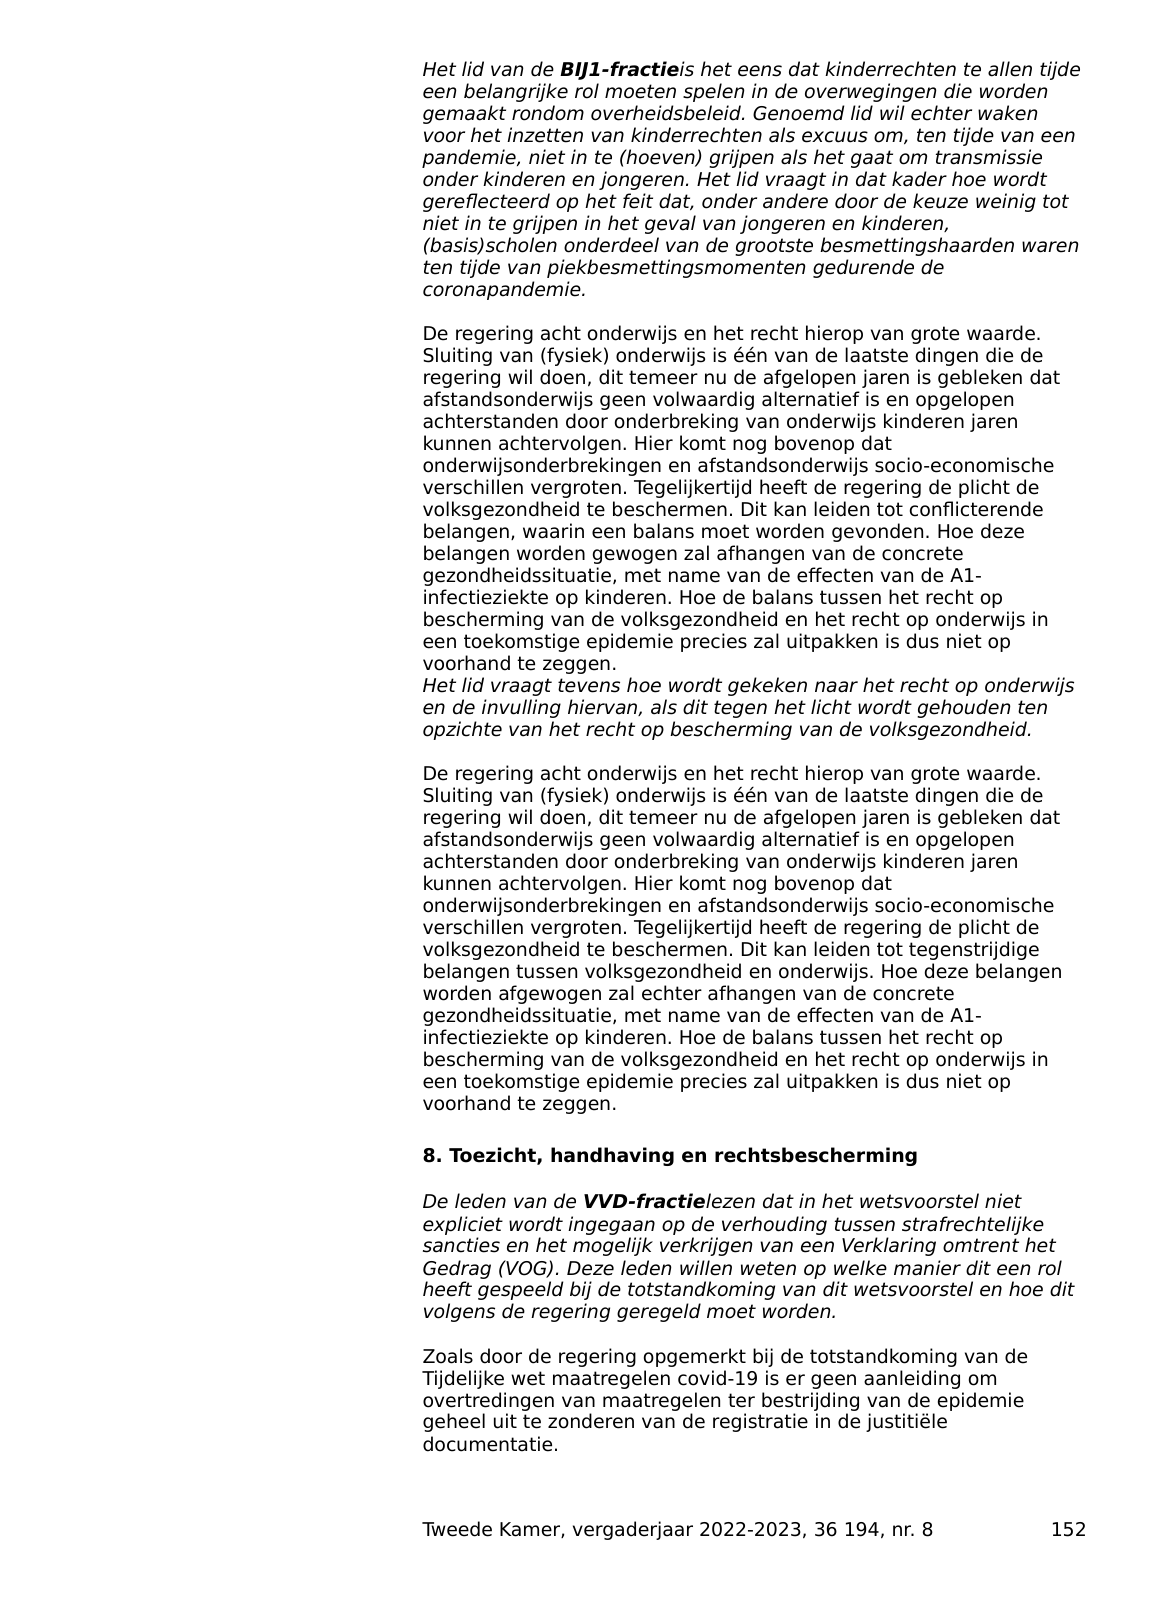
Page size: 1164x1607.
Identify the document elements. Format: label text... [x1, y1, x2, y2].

text De regering acht onderwijs en het recht hierop van grote waarde. Sluiting van (fysiek) onderwijs is één van de laatste dingen die de regering wil doen, dit temeer nu de afgelopen jaren is gebleken dat afstandsonderwijs geen volwaardig alternatief is en opgelopen achterstanden door onderbreking van onderwijs kinderen jaren kunnen achtervolgen. Hier komt nog bovenop dat onderwijsonderbrekingen en afstandsonderwijs socio-economische verschillen vergroten. Tegelijkertijd heeft de regering de plicht de volksgezondheid te beschermen. Dit kan leiden tot tegenstrijdige belangen tussen volksgezondheid en onderwijs. Hoe deze belangen worden afgewogen zal echter afhangen van de concrete gezondheidssituatie, met name van de effecten van de A1-infectieziekte op kinderen. Hoe de balans tussen het recht op bescherming van de volksgezondheid en het recht op onderwijs in een toekomstige epidemie precies zal uitpakken is dus niet op voorhand te zeggen. [422, 763, 1087, 1114]
subtitle 8. Toezicht, handhaving en rechtsbescherming [422, 1144, 1087, 1166]
text Zoals door de regering opgemerkt bij de totstandkoming van de Tijdelijke wet maatregelen covid-19 is er geen aanleiding om overtredingen van maatregelen ter bestrijding van de epidemie geheel uit te zonderen van de registratie in de justitiële documentatie. [422, 1346, 1087, 1455]
text Het lid van de BIJ1-fractieis het eens dat kinderrechten te allen tijde een belangrijke rol moeten spelen in de overwegingen die worden gemaakt rondom overheidsbeleid. Genoemd lid wil echter waken voor het inzetten van kinderrechten als excuus om, ten tijde van een pandemie, niet in te (hoeven) grijpen als het gaat om transmissie onder kinderen en jongeren. Het lid vraagt in dat kader hoe wordt gereflecteerd op het feit dat, onder andere door de keuze weinig tot niet in te grijpen in het geval van jongeren en kinderen, (basis)scholen onderdeel van de grootste besmettingshaarden waren ten tijde van piekbesmettingsmomenten gedurende de coronapandemie. [422, 59, 1087, 301]
text De regering acht onderwijs en het recht hierop van grote waarde. Sluiting van (fysiek) onderwijs is één van de laatste dingen die de regering wil doen, dit temeer nu de afgelopen jaren is gebleken dat afstandsonderwijs geen volwaardig alternatief is en opgelopen achterstanden door onderbreking van onderwijs kinderen jaren kunnen achtervolgen. Hier komt nog bovenop dat onderwijsonderbrekingen en afstandsonderwijs socio-economische verschillen vergroten. Tegelijkertijd heeft de regering de plicht de volksgezondheid te beschermen. Dit kan leiden tot conflicterende belangen, waarin een balans moet worden gevonden. Hoe deze belangen worden gewogen zal afhangen van de concrete gezondheidssituatie, met name van de effecten van de A1-infectieziekte op kinderen. Hoe de balans tussen het recht op bescherming van de volksgezondheid en het recht op onderwijs in een toekomstige epidemie precies zal uitpakken is dus niet op voorhand te zeggen. [422, 323, 1087, 675]
text Het lid vraagt tevens hoe wordt gekeken naar het recht op onderwijs en de invulling hiervan, als dit tegen het licht wordt gehouden ten opzichte van het recht op bescherming van de volksgezondheid. [422, 675, 1087, 741]
text De leden van de VVD-fractielezen dat in het wetsvoorstel niet expliciet wordt ingegaan op de verhouding tussen strafrechtelijke sancties en het mogelijk verkrijgen van een Verklaring omtrent het Gedrag (VOG). Deze leden willen weten op welke manier dit een rol heeft gespeeld bij de totstandkoming van dit wetsvoorstel en hoe dit volgens de regering geregeld moet worden. [422, 1191, 1087, 1323]
